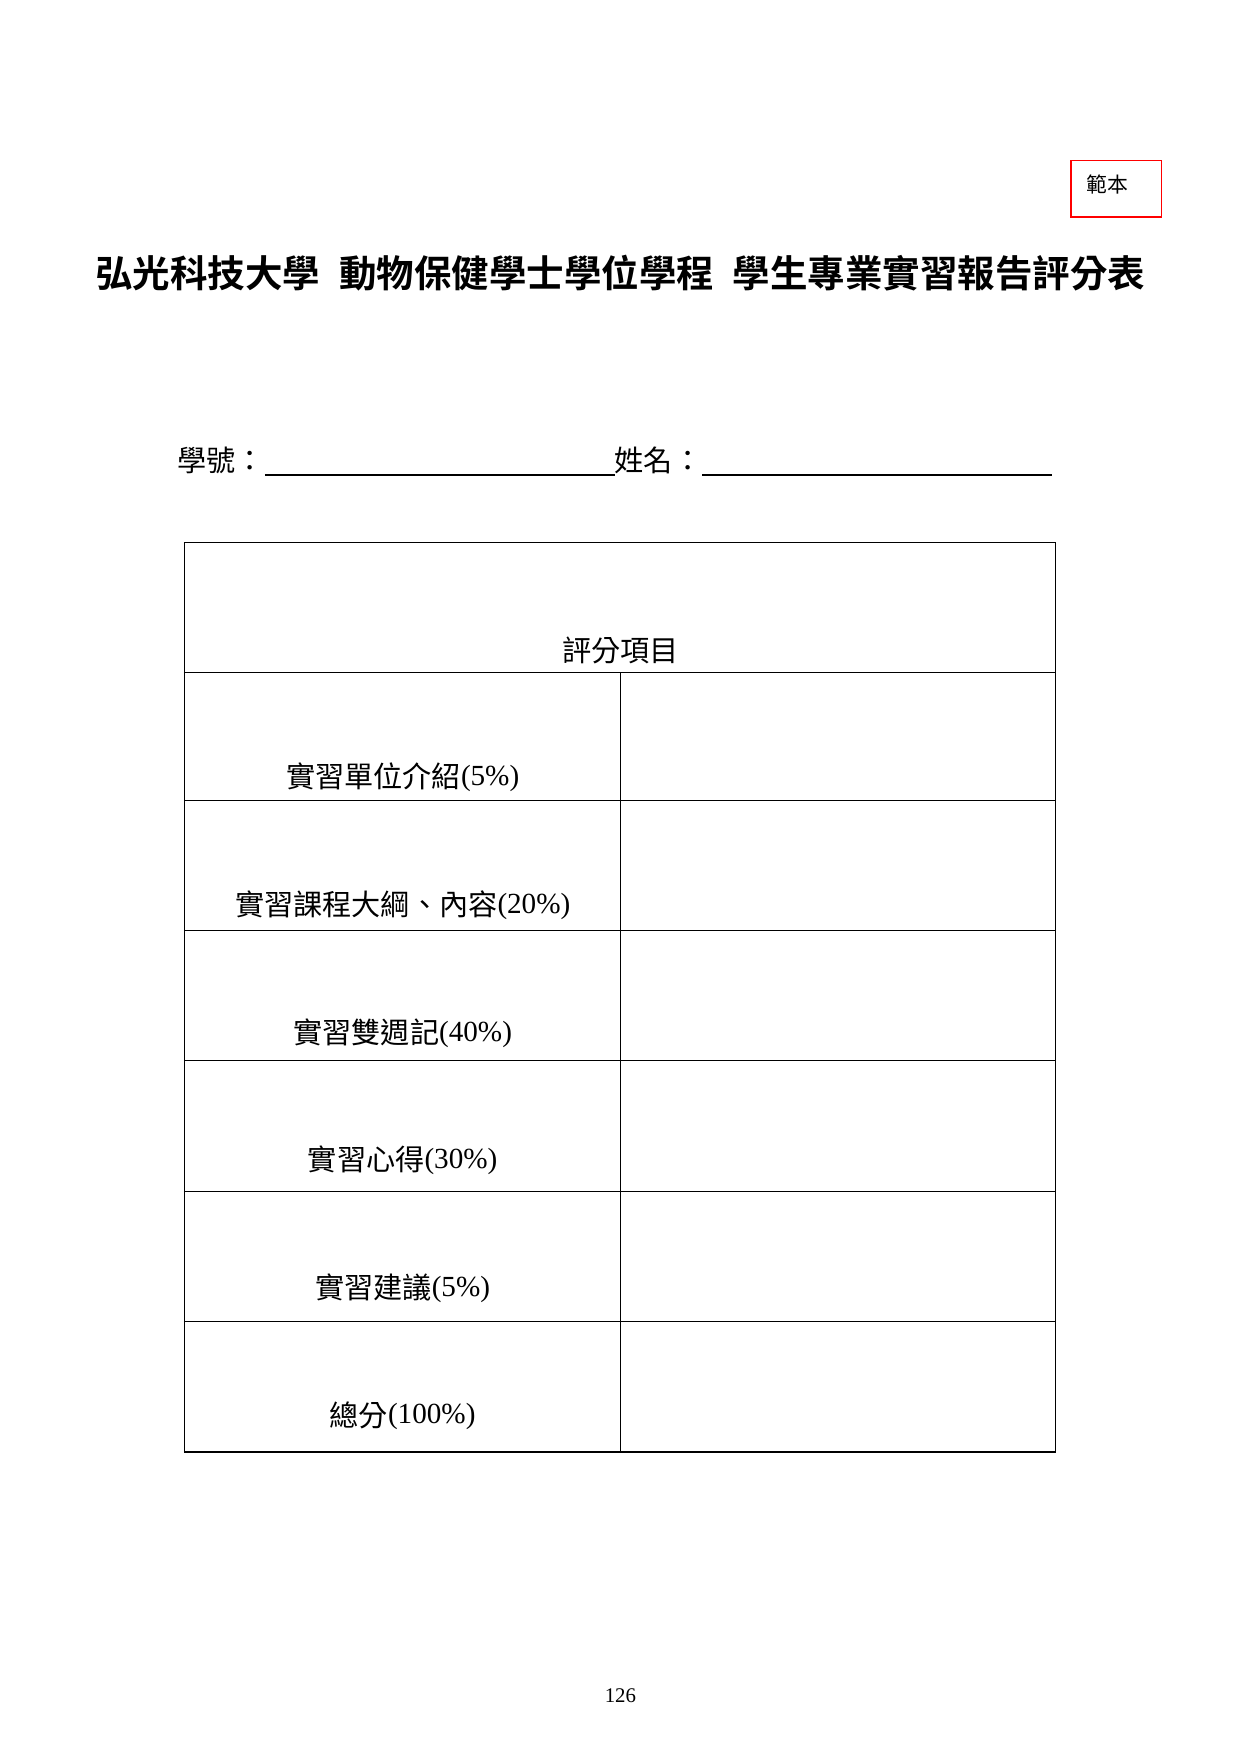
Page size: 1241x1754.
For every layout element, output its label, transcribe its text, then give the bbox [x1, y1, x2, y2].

table_cell [621, 931, 1055, 1060]
table_cell [621, 1192, 1055, 1321]
table_cell 實習建議(5%) [185, 1192, 620, 1321]
text 學號： 姓名： [177, 417, 1181, 479]
text 弘光科技大學 動物保健學士學位學程 學生專業實習報告評分表 [59, 229, 1181, 292]
table_cell [621, 1322, 1055, 1451]
table_cell [621, 1061, 1055, 1191]
table_header 評分項目 [185, 543, 1055, 672]
table_cell [621, 801, 1055, 930]
table_cell 實習課程大綱、內容(20%) [185, 801, 620, 930]
table_cell 實習單位介紹(5%) [185, 673, 620, 800]
table_cell 總分(100%) [185, 1322, 620, 1451]
table_cell 實習心得(30%) [185, 1061, 620, 1191]
table_cell [621, 673, 1055, 800]
table_cell 實習雙週記(40%) [185, 931, 620, 1060]
